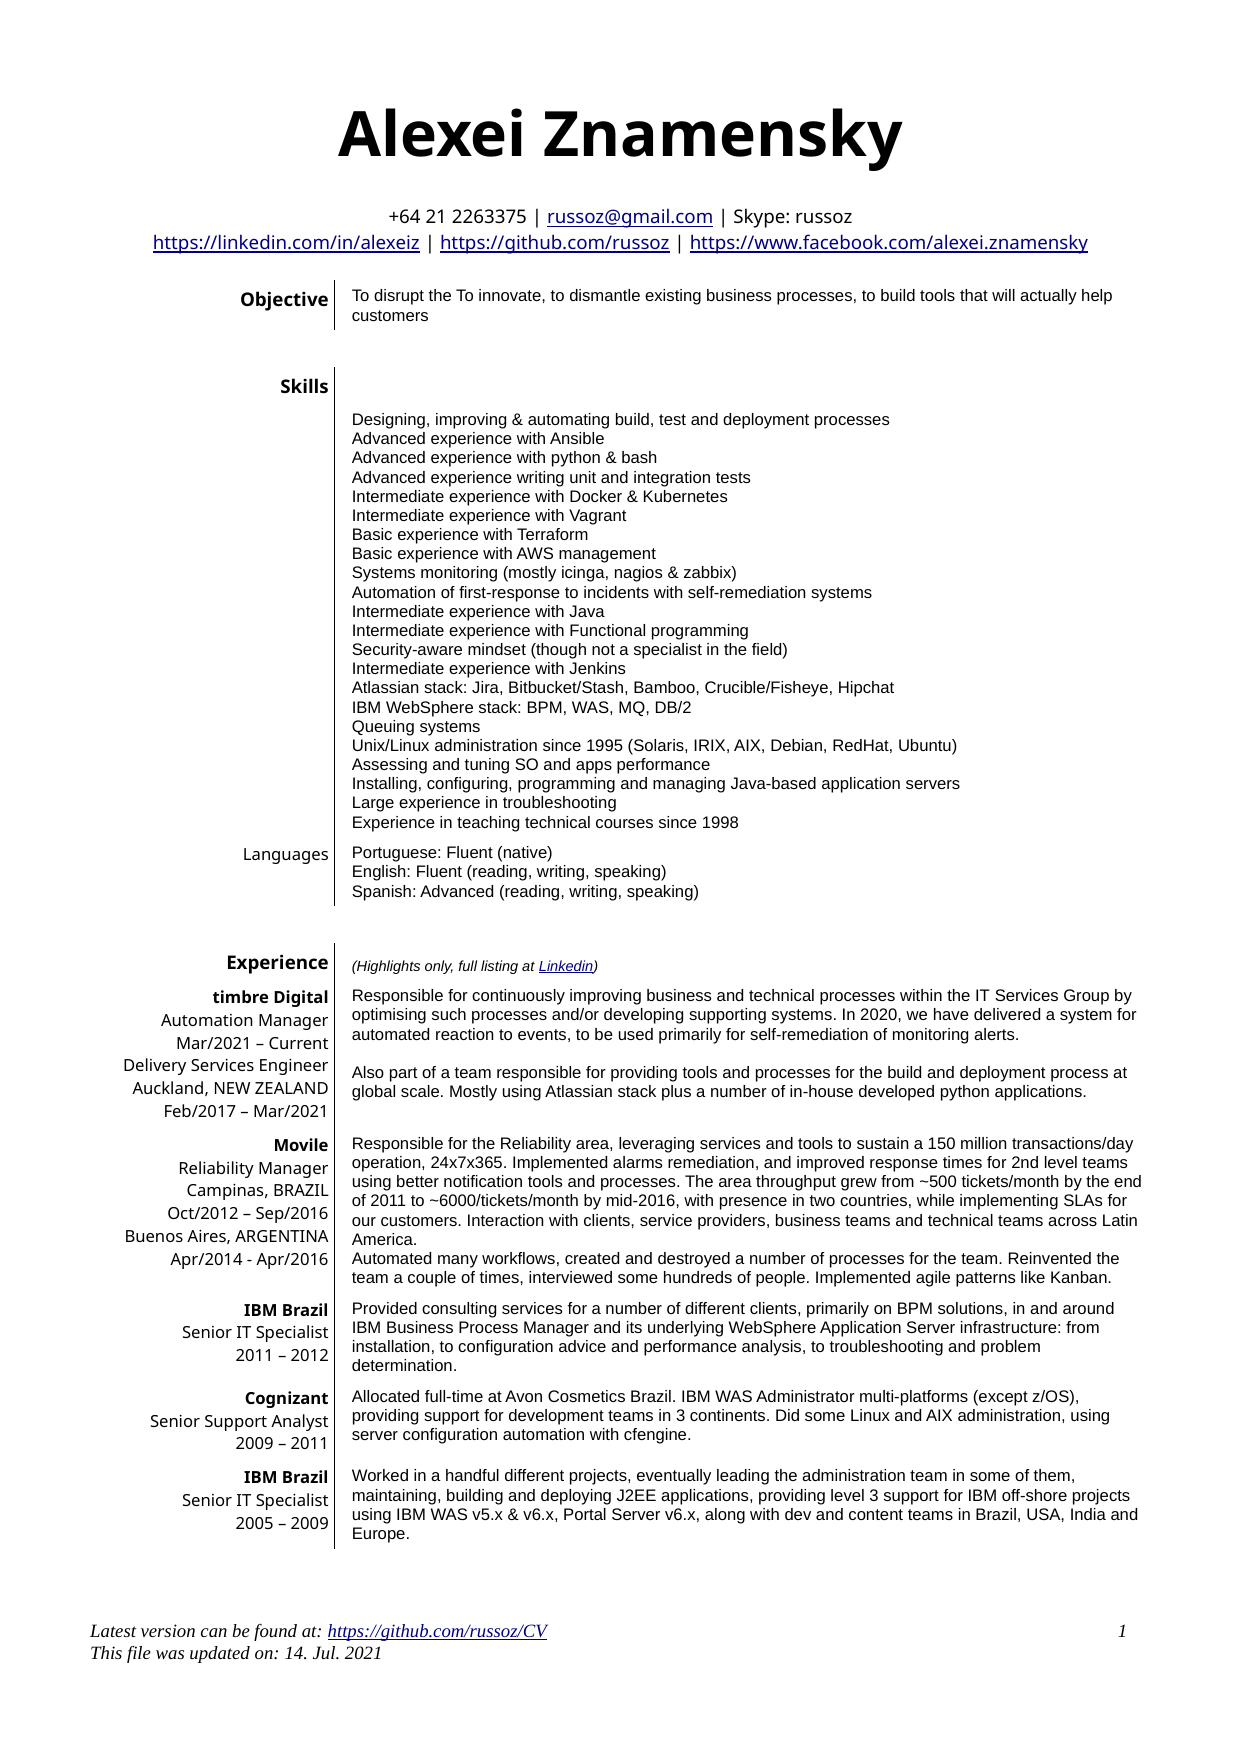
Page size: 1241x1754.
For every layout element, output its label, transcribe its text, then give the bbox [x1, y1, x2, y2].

table_cell Languages [90, 837, 334, 906]
table_cell Designing, improving & automating build, test and deployment processes Advanced experience with Ansible Advanced experience with python & bash Advanced experience writing unit and integration tests Intermediate experience with Docker & Kubernetes Intermediate experience with Vagrant Basic experience with Terraform Basic experience with AWS management Systems monitoring (mostly icinga, nagios & zabbix) Automation of first-response to incidents with self-remediation systems Intermediate experience with Java Intermediate experience with Functional programming Security-aware mindset (though not a specialist in the field) Intermediate experience with Jenkins Atlassian stack: Jira, Bitbucket/Stash, Bamboo, Crucible/Fisheye, Hipchat IBM WebSphere stack: BPM, WAS, MQ, DB/2 Queuing systems Unix/Linux administration since 1995 (Solaris, IRIX, AIX, Debian, RedHat, Ubuntu) Assessing and tuning SO and apps performance Installing, configuring, programming and managing Java-based application servers Large experience in troubleshooting Experience in teaching technical courses since 1998 [335, 404, 1149, 837]
table_header Objective [90, 280, 334, 330]
table_cell Responsible for continuously improving business and technical processes within the IT Services Group by optimising such processes and/or developing supporting systems. In 2020, we have delivered a system for automated reaction to events, to be used primarily for self-remediation of monitoring alerts. Also part of a team responsible for providing tools and processes for the build and deployment process at global scale. Mostly using Atlassian stack plus a number of in-house developed python applications. [335, 980, 1149, 1128]
table_header To disrupt the To innovate, to dismantle existing business processes, to build tools that will actually help customers [335, 280, 1149, 330]
table_cell Portuguese: Fluent (native) English: Fluent (reading, writing, speaking) Spanish: Advanced (reading, writing, speaking) [335, 837, 1149, 906]
table_cell Movile Reliability Manager Campinas, BRAZIL Oct/2012 – Sep/2016 Buenos Aires, ARGENTINA Apr/2014 - Apr/2016 [90, 1128, 334, 1293]
table_cell IBM Brazil Senior IT Specialist 2011 – 2012 [90, 1293, 334, 1381]
table_cell Responsible for the Reliability area, leveraging services and tools to sustain a 150 million transactions/day operation, 24x7x365. Implemented alarms remediation, and improved response times for 2nd level teams using better notification tools and processes. The area throughput grew from ~500 tickets/month by the end of 2011 to ~6000/tickets/month by mid-2016, with presence in two countries, while implementing SLAs for our customers. Interaction with clients, service providers, business teams and technical teams across Latin America. Automated many workflows, created and destroyed a number of processes for the team. Reinvented the team a couple of times, interviewed some hundreds of people. Implemented agile patterns like Kanban. [335, 1128, 1149, 1293]
table_cell [334, 906, 1149, 943]
table_cell Experience [90, 943, 334, 980]
table_cell Worked in a handful different projects, eventually leading the administration team in some of them, maintaining, building and deploying J2EE applications, providing level 3 support for IBM off-shore projects using IBM WAS v5.x & v6.x, Portal Server v6.x, along with dev and content teams in Brazil, USA, India and Europe. [335, 1460, 1149, 1548]
text +64 21 2263375 | russoz@gmail.com | Skype: russoz [90, 204, 1151, 229]
text Alexei Znamensky [90, 90, 1151, 175]
table_cell Allocated full-time at Avon Cosmetics Brazil. IBM WAS Administrator multi-platforms (except z/OS), providing support for development teams in 3 continents. Did some Linux and AIX administration, using server configuration automation with cfengine. [335, 1381, 1149, 1460]
table_cell Skills [90, 367, 334, 404]
table_cell [334, 330, 1149, 367]
table_cell [90, 404, 334, 837]
table_cell timbre Digital Automation Manager Mar/2021 – Current Delivery Services Engineer Auckland, NEW ZEALAND Feb/2017 – Mar/2021 [90, 980, 334, 1128]
table_cell [335, 367, 1149, 404]
table_cell Provided consulting services for a number of different clients, primarily on BPM solutions, in and around IBM Business Process Manager and its underlying WebSphere Application Server infrastructure: from installation, to configuration advice and performance analysis, to troubleshooting and problem determination. [335, 1293, 1149, 1381]
table_cell (Highlights only, full listing at Linkedin) [335, 943, 1149, 980]
text https://linkedin.com/in/alexeiz | https://github.com/russoz | https://www.facebook.com/alexei.znamensky [90, 229, 1151, 255]
table_cell Cognizant Senior Support Analyst 2009 – 2011 [90, 1381, 334, 1460]
table_cell [90, 330, 334, 367]
table_cell [90, 906, 334, 943]
table_cell IBM Brazil Senior IT Specialist 2005 – 2009 [90, 1460, 334, 1548]
